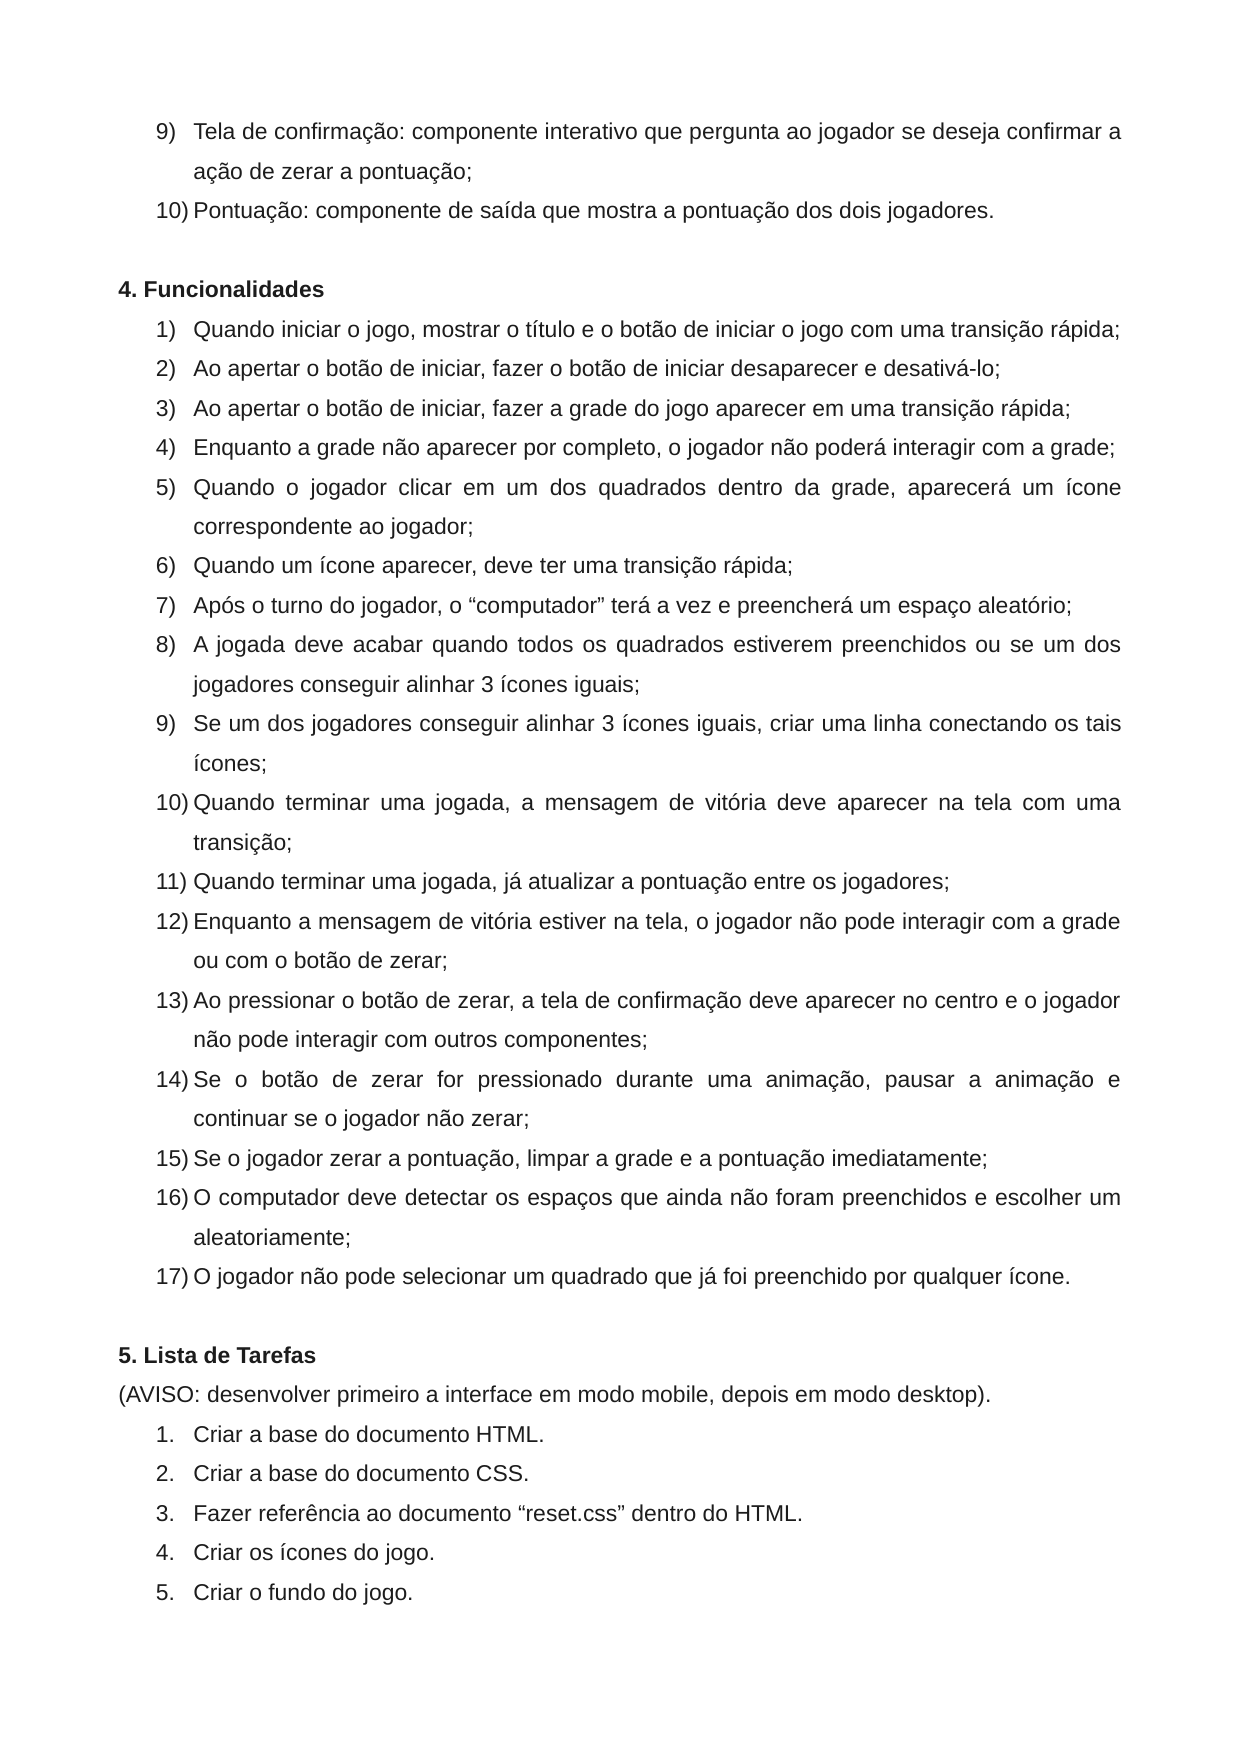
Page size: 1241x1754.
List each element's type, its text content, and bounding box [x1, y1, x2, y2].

list Tela de confirmação: componente interativo que pergunta ao jogador se deseja confirmar a ação de zerar a pontuação; [156, 118, 1122, 184]
list A jogada deve acabar quando todos os quadrados estiverem preenchidos ou se um dos jogadores conseguir alinhar 3 ícones iguais; [156, 631, 1122, 697]
list Se o jogador zerar a pontuação, limpar a grade e a pontuação imediatamente; [156, 1144, 1122, 1171]
list Quando o jogador clicar em um dos quadrados dentro da grade, aparecerá um ícone correspondente ao jogador; [156, 473, 1122, 539]
list Se um dos jogadores conseguir alinhar 3 ícones iguais, criar uma linha conectando os tais ícones; [156, 710, 1122, 776]
list Criar a base do documento CSS. [156, 1460, 1122, 1487]
text 4. Funcionalidades [118, 276, 1122, 302]
list Ao apertar o botão de iniciar, fazer a grade do jogo aparecer em uma transição rápida; [156, 394, 1122, 421]
list Fazer referência ao documento “reset.css” dentro do HTML. [156, 1500, 1122, 1526]
list Pontuação: componente de saída que mostra a pontuação dos dois jogadores. [156, 197, 1122, 223]
list O computador deve detectar os espaços que ainda não foram preenchidos e escolher um aleatoriamente; [156, 1184, 1122, 1250]
list Criar a base do documento HTML. [156, 1421, 1122, 1447]
text (AVISO: desenvolver primeiro a interface em modo mobile, depois em modo desktop). [118, 1381, 1122, 1408]
list Quando terminar uma jogada, já atualizar a pontuação entre os jogadores; [156, 868, 1122, 894]
list Quando iniciar o jogo, mostrar o título e o botão de iniciar o jogo com uma transição rápida; [156, 316, 1122, 342]
list Após o turno do jogador, o “computador” terá a vez e preencherá um espaço aleatório; [156, 592, 1122, 618]
list Criar os ícones do jogo. [156, 1539, 1122, 1566]
list O jogador não pode selecionar um quadrado que já foi preenchido por qualquer ícone. [156, 1263, 1122, 1289]
list Criar o fundo do jogo. [156, 1579, 1122, 1605]
list Enquanto a mensagem de vitória estiver na tela, o jogador não pode interagir com a grade ou com o botão de zerar; [156, 908, 1122, 973]
list Quando um ícone aparecer, deve ter uma transição rápida; [156, 552, 1122, 579]
list Quando terminar uma jogada, a mensagem de vitória deve aparecer na tela com uma transição; [156, 789, 1122, 855]
list Ao apertar o botão de iniciar, fazer o botão de iniciar desaparecer e desativá-lo; [156, 355, 1122, 381]
list Se o botão de zerar for pressionado durante uma animação, pausar a animação e continuar se o jogador não zerar; [156, 1066, 1122, 1131]
text 5. Lista de Tarefas [118, 1342, 1122, 1368]
list Ao pressionar o botão de zerar, a tela de confirmação deve aparecer no centro e o jogador não pode interagir com outros componentes; [156, 987, 1122, 1052]
list Enquanto a grade não aparecer por completo, o jogador não poderá interagir com a grade; [156, 434, 1122, 460]
